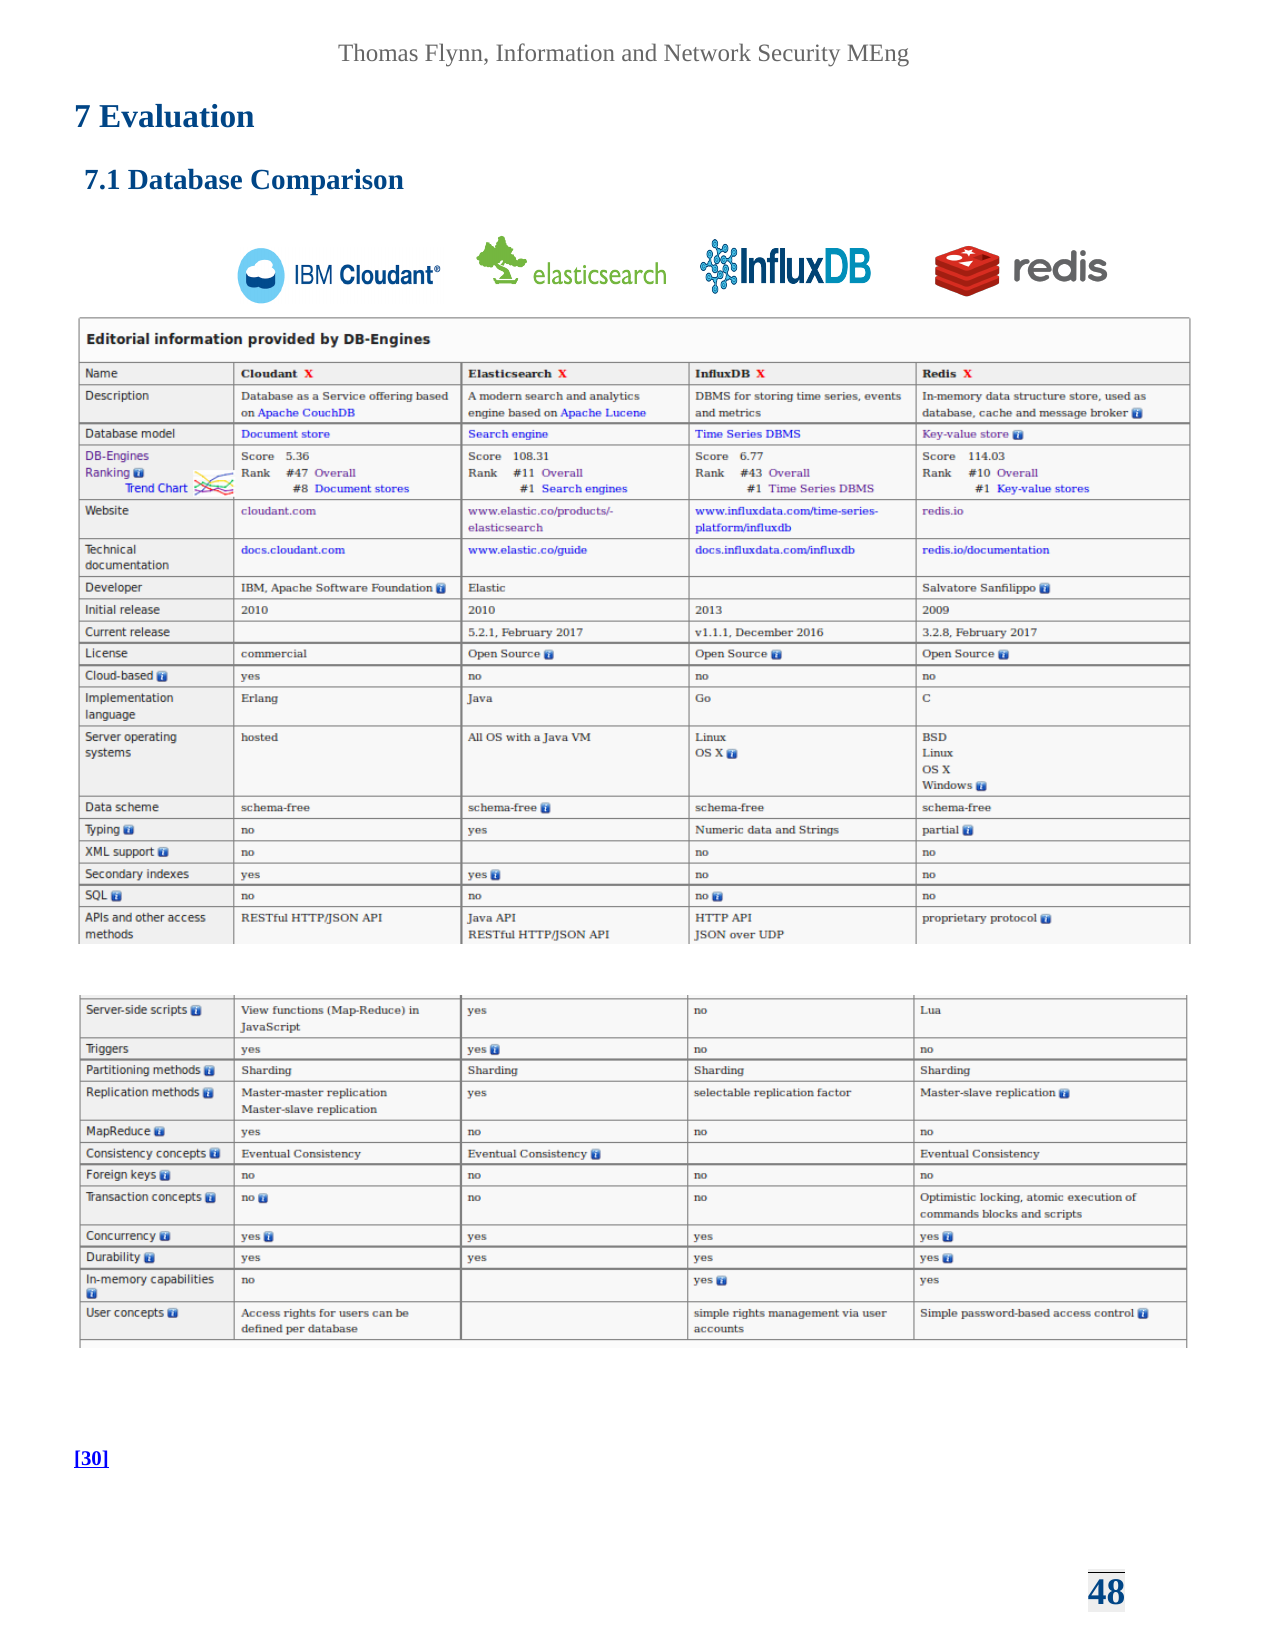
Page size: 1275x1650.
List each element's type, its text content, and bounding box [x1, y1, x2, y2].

picture [700, 239, 871, 294]
picture [237, 247, 444, 304]
subtitle 7 Evaluation [74, 96, 1125, 134]
picture [856, 268, 865, 277]
picture [934, 245, 1108, 298]
picture [473, 233, 666, 292]
subtitle 7.1 Database Comparison [81, 162, 1125, 196]
text [30] [74, 1446, 1125, 1470]
picture [856, 255, 864, 262]
picture [73, 314, 1195, 944]
picture [74, 995, 1194, 1348]
